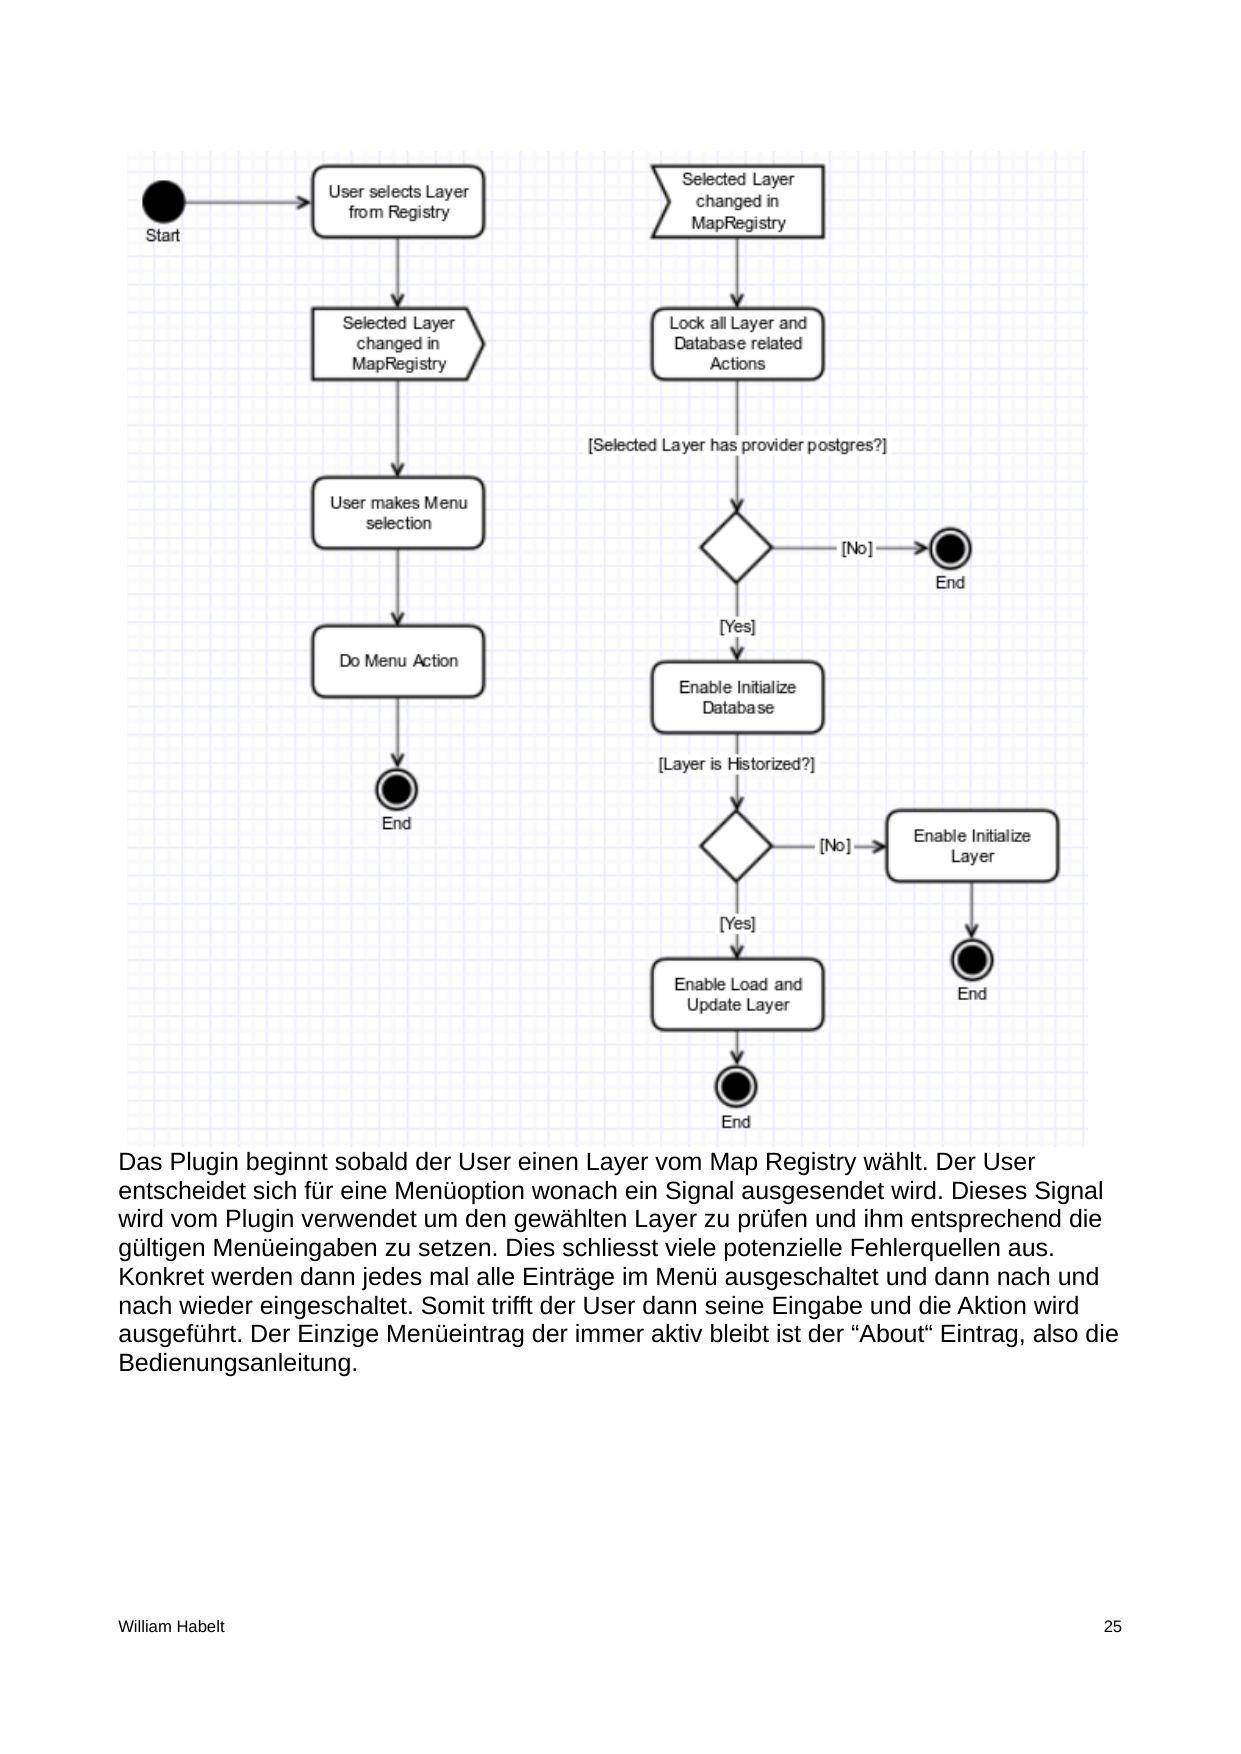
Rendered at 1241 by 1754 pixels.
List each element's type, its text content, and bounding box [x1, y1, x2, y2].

picture [127, 151, 1088, 1147]
text Das Plugin beginnt sobald der User einen Layer vom Map Registry wählt. Der User entscheidet sich für eine Menüoption wonach ein Signal ausgesendet wird. Dieses Signal wird vom Plugin verwendet um den gewählten Layer zu prüfen und ihm entsprechend die gültigen Menüeingaben zu setzen. Dies schliesst viele potenzielle Fehlerquellen aus. Konkret werden dann jedes mal alle Einträge im Menü ausgeschaltet und dann nach und nach wieder eingeschaltet. Somit trifft der User dann seine Eingabe und die Aktion wird ausgeführt. Der Einzige Menüeintrag der immer aktiv bleibt ist der “About“ Eintrag, also die Bedienungsanleitung. [118, 1147, 1122, 1377]
